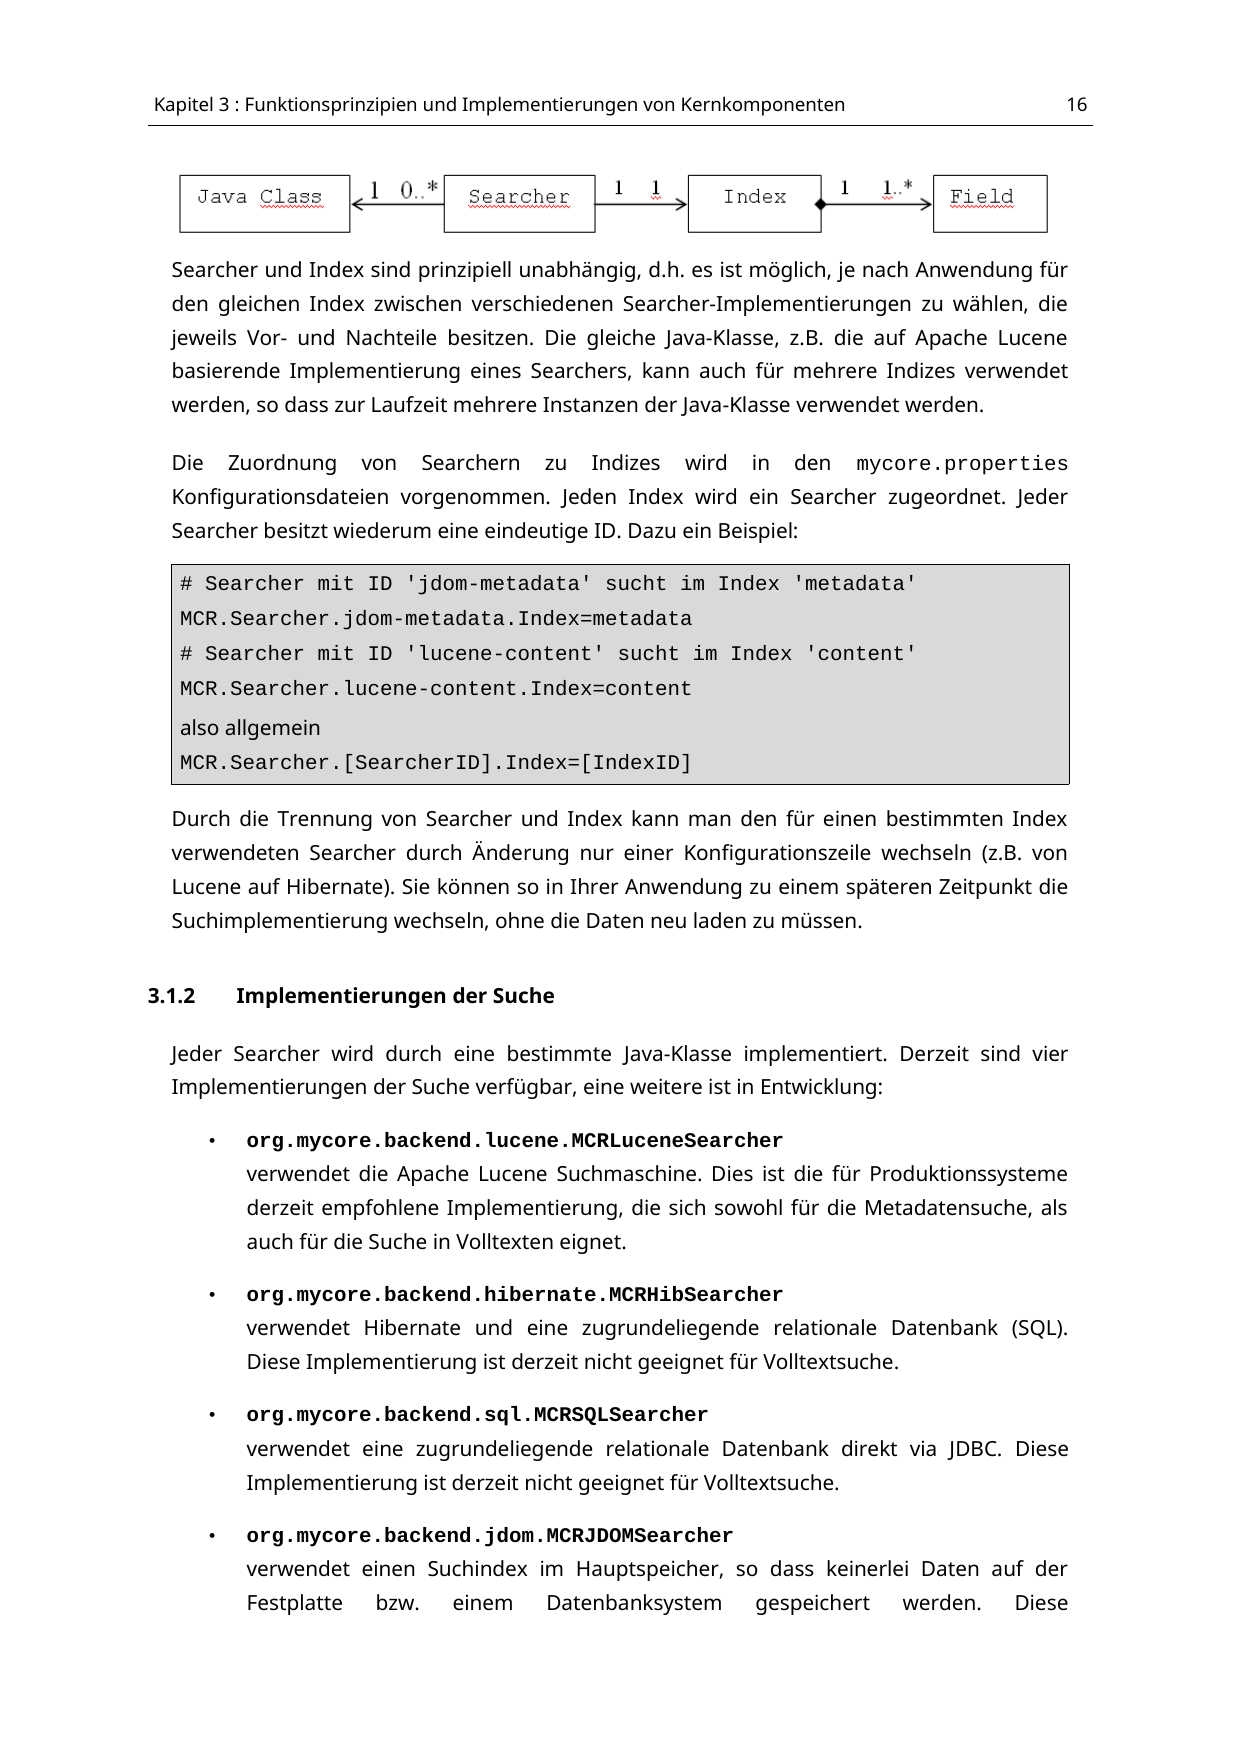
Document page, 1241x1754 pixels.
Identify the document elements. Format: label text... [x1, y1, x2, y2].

text MCR.Searcher.jdom-metadata.Index=metadata [172, 599, 1069, 631]
list org.mycore.backend.jdom.MCRJDOMSearcher verwendet einen Suchindex im Hauptspeicher, so dass keinerlei Daten auf der Festplatte bzw. einem Datenbanksystem gespeichert werden. Diese [209, 1525, 1069, 1616]
list org.mycore.backend.hibernate.MCRHibSearcher verwendet Hibernate und eine zugrundeliegende relationale Datenbank (SQL). Diese Implementierung ist derzeit nicht geeignet für Volltextsuche. [209, 1284, 1069, 1375]
text MCR.Searcher.[SearcherID].Index=[IndexID] [172, 744, 1069, 784]
list org.mycore.backend.lucene.MCRLuceneSearcher verwendet die Apache Lucene Suchmaschine. Dies ist die für Produktionssysteme derzeit empfohlene Implementierung, die sich sowohl für die Metadatensuche, als auch für die Suche in Volltexten eignet. [209, 1130, 1069, 1255]
text also allgemein [172, 704, 1069, 741]
subtitle Implementierungen der Suche [148, 981, 1092, 1009]
text # Searcher mit ID 'lucene-content' sucht im Index 'content' [172, 634, 1069, 666]
text Die Zuordnung von Searchern zu Indizes wird in den mycore.properties Konfigurationsdateien vorgenommen. Jeden Index wird ein Searcher zugeordnet. Jeder Searcher besitzt wiederum eine eindeutige ID. Dazu ein Beispiel: [171, 448, 1069, 544]
text # Searcher mit ID 'jdom-metadata' sucht im Index 'metadata' [172, 565, 1069, 596]
text Searcher und Index sind prinzipiell unabhängig, d.h. es ist möglich, je nach Anwendung für den gleichen Index zwischen verschiedenen Searcher-Implementierungen zu wählen, die jeweils Vor- und Nachteile besitzen. Die gleiche Java-Klasse, z.B. die auf Apache Lucene basierende Implementierung eines Searchers, kann auch für mehrere Indizes verwendet werden, so dass zur Laufzeit mehrere Instanzen der Java-Klasse verwendet werden. [171, 250, 1069, 419]
picture [171, 147, 1069, 250]
text MCR.Searcher.lucene-content.Index=content [172, 669, 1069, 701]
list org.mycore.backend.sql.MCRSQLSearcher verwendet eine zugrundeliegende relationale Datenbank direkt via JDBC. Diese Implementierung ist derzeit nicht geeignet für Volltextsuche. [209, 1404, 1069, 1496]
text Durch die Trennung von Searcher und Index kann man den für einen bestimmten Index verwendeten Searcher durch Änderung nur einer Konfigurationszeile wechseln (z.B. von Lucene auf Hibernate). Sie können so in Ihrer Anwendung zu einem späteren Zeitpunkt die Suchimplementierung wechseln, ohne die Daten neu laden zu müssen. [171, 804, 1069, 934]
text Jeder Searcher wird durch eine bestimmte Java-Klasse implementiert. Derzeit sind vier Implementierungen der Suche verfügbar, eine weitere ist in Entwicklung: [171, 1039, 1069, 1101]
